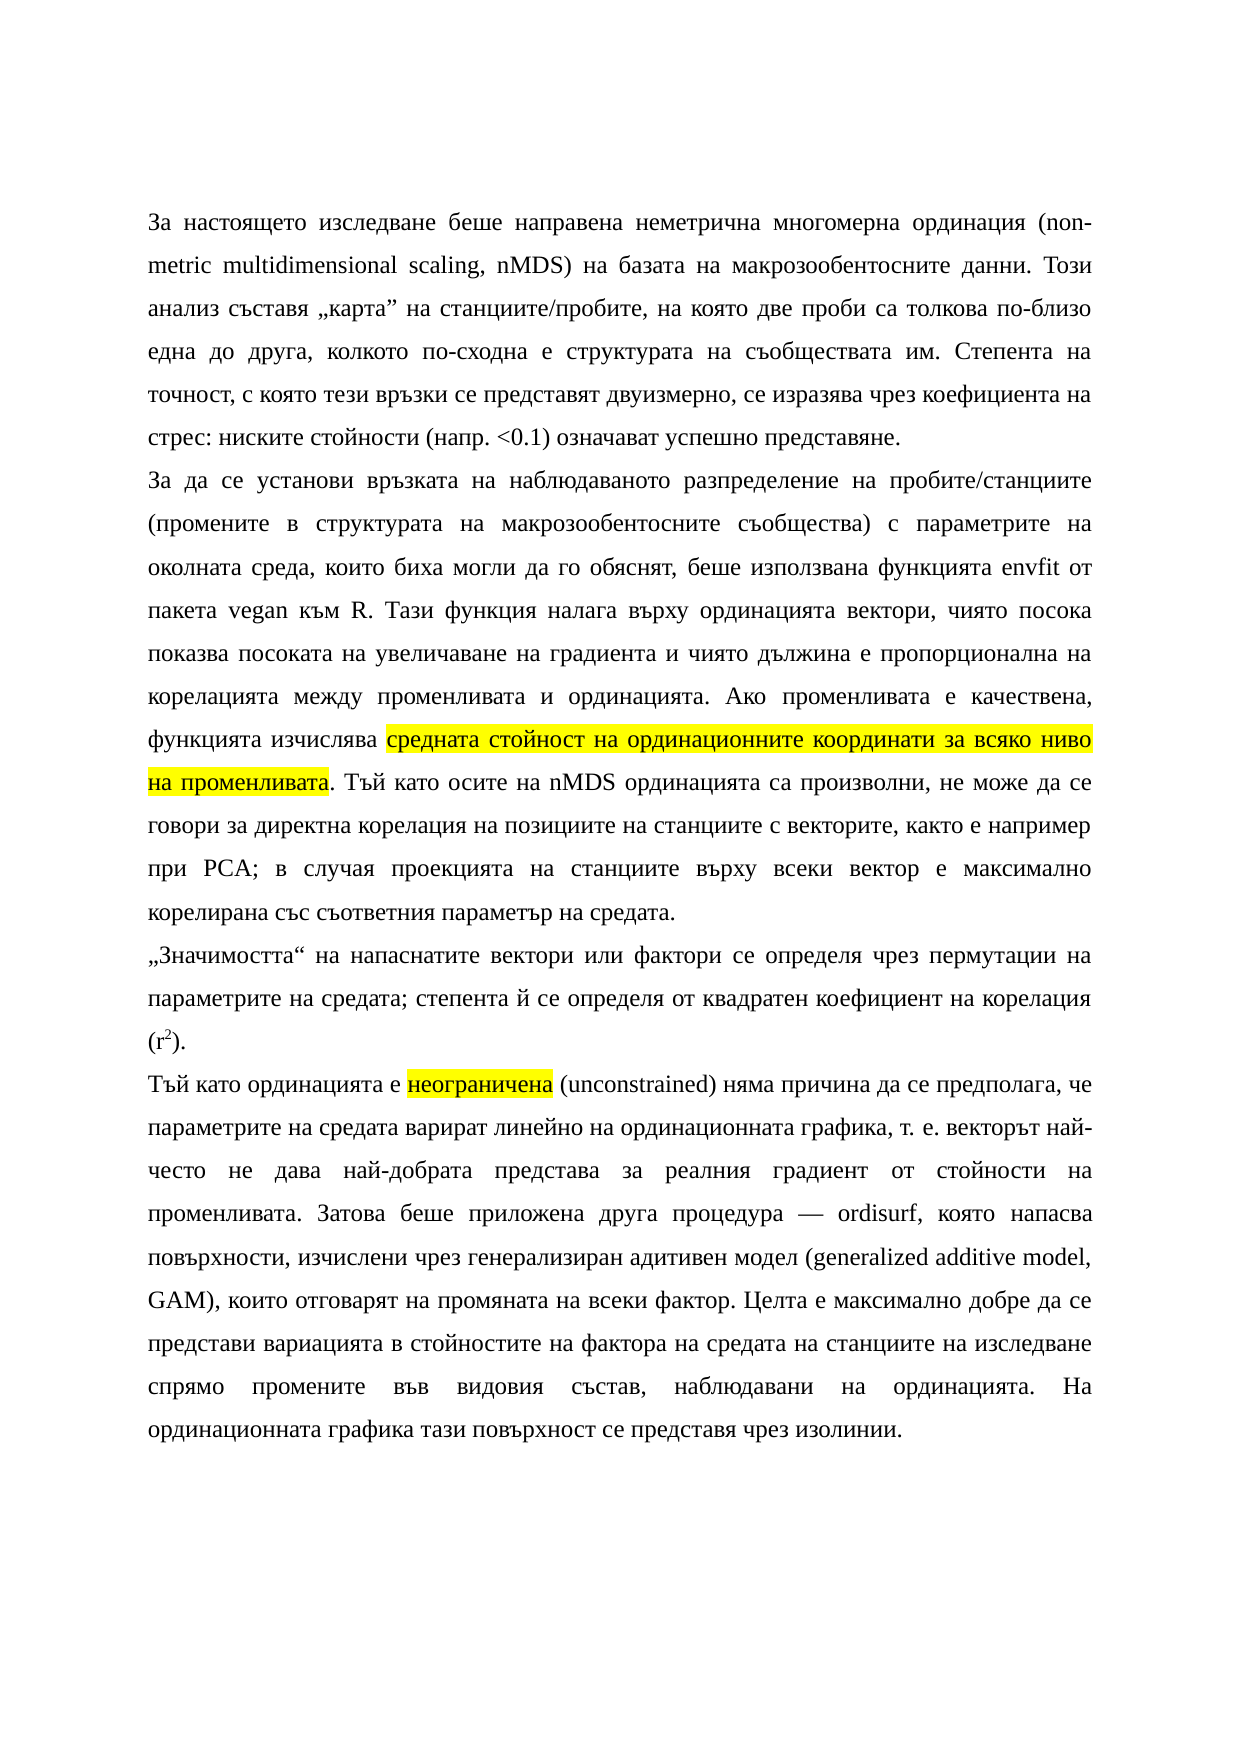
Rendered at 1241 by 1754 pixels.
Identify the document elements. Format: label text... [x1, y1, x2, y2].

text Тъй като ординацията е неограничена (unconstrained) няма причина да се предполага, че параметрите на средата варират линейно на ординационната графика, т. е. векторът най-често не дава най-добрата представа за реалния градиент от стойности на променливата. Затова беше приложена друга процедура — ordisurf, която напасва повърхности, изчислени чрез генерализиран адитивен модел (generalized additive model, GAM), които отговарят на промяната на всеки фактор. Целта е максимално добре да се представи вариацията в стойностите на фактора на средата на станциите на изследване спрямо промените във видовия състав, наблюдавани на ординацията. На ординационната графика тази повърхност се представя чрез изолинии. [148, 1069, 1093, 1443]
text „Значимостта“ на напаснатите вектори или фактори се определя чрез пермутации на параметрите на средата; степента й се определя от квадратен коефициент на корелация (r2). [148, 940, 1093, 1055]
text За да се установи връзката на наблюдаваното разпределение на пробите/станциите (промените в структурата на макрозообентосните съобщества) с параметрите на околната среда, които биха могли да го обяснят, беше използвана функцията envfit от пакета vegan към R. Тази функция налага върху ординацията вектори, чиято посока показва посоката на увеличаване на градиента и чиято дължина е пропорционална на корелацията между променливата и ординацията. Ако променливата е качествена, функцията изчислява средната стойност на ординационните координати за всяко ниво на променливата. Тъй като осите на nMDS ординацията са произволни, не може да се говори за директна корелация на позициите на станциите с векторите, както е например при PCA; в случая проекцията на станциите върху всеки вектор е максимално корелирана със съответния параметър на средата. [148, 465, 1093, 925]
text За настоящето изследване беше направена неметрична многомерна ординация (non-metric multidimensional scaling, nMDS) на базата на макрозообентосните данни. Този анализ съставя „карта” на станциите/пробите, на която две проби са толкова по-близо една до друга, колкото по-сходна е структурата на съобществата им. Степента на точност, с която тези връзки се представят двуизмерно, се изразява чрез коефициента на стрес: ниските стойности (напр. <0.1) означават успешно представяне. [148, 207, 1093, 451]
